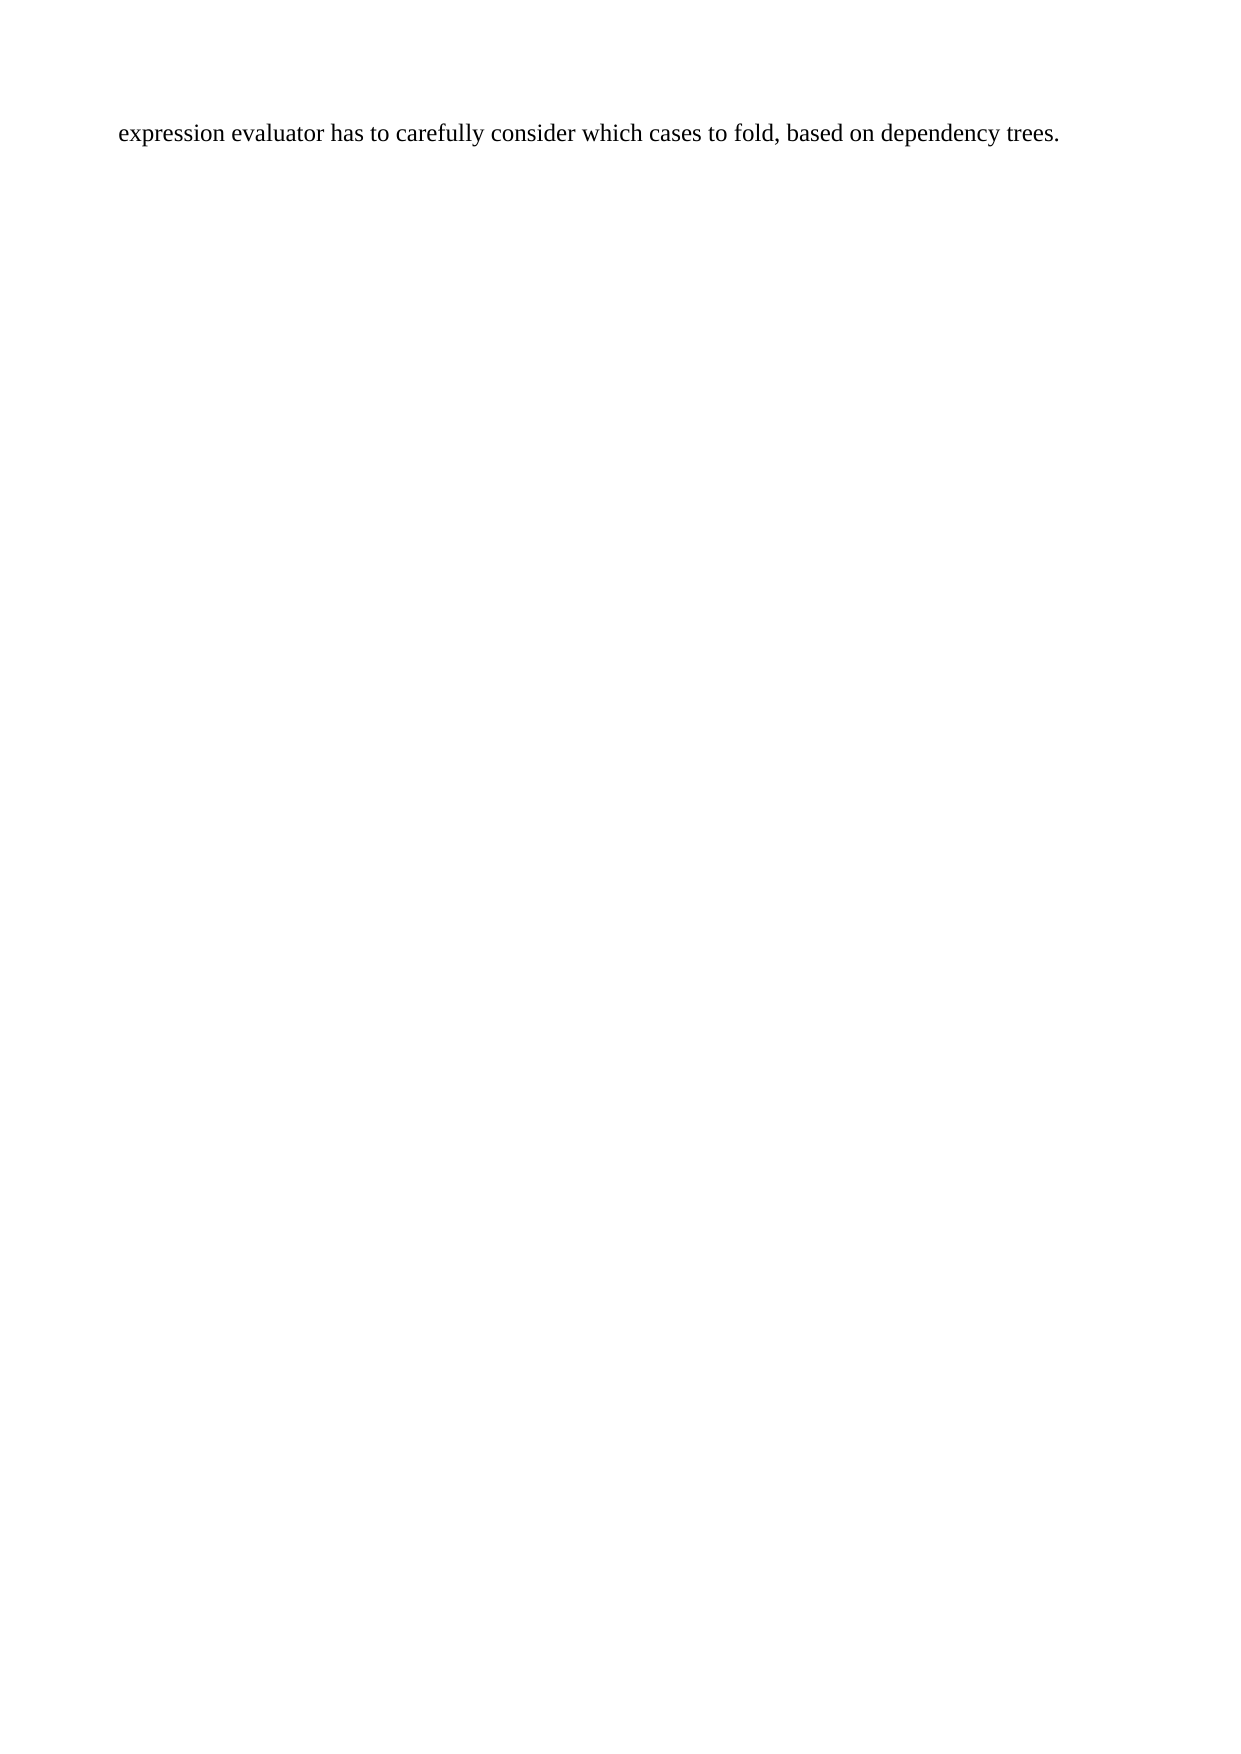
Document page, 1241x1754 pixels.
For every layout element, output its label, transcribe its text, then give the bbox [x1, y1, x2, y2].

text expression evaluator has to carefully consider which cases to fold, based on dependency trees. [118, 118, 1122, 147]
